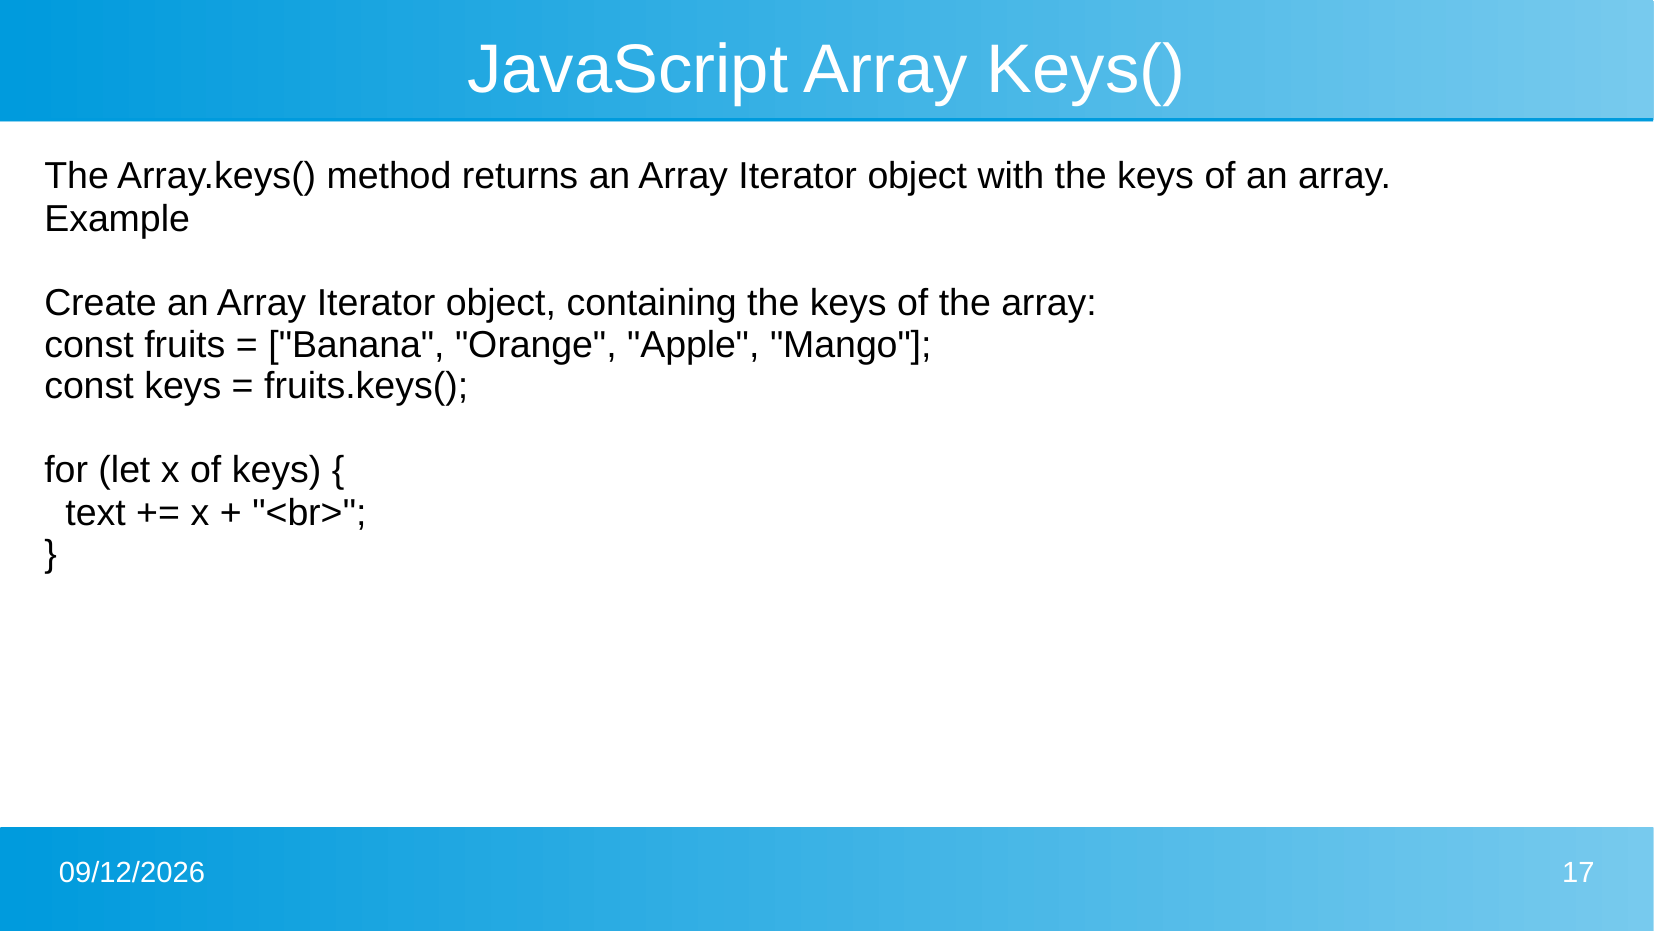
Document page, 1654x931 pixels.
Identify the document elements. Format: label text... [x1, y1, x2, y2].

text_box The Array.keys() method returns an Array Iterator object with the keys of an array. Example Create an Array Iterator object, containing the keys of the array: const fruits = ["Banana", "Orange", "Apple", "Mango"]; const keys = fruits.keys(); for (let x of keys) { text += x + "<br>"; } [29, 147, 1625, 583]
title JavaScript Array Keys() [59, 29, 1595, 108]
